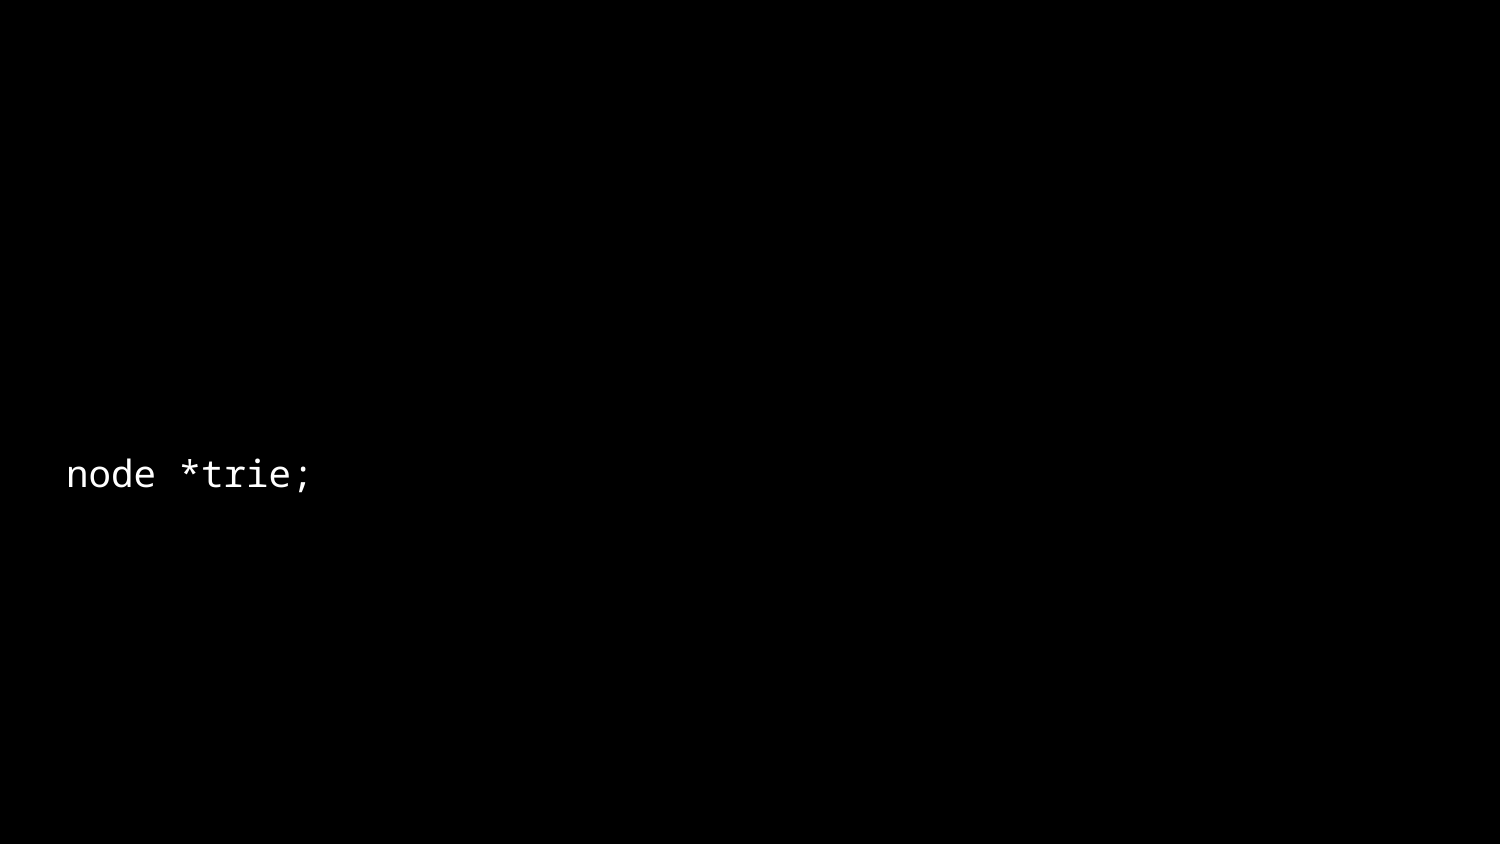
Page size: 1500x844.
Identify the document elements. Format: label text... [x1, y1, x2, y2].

list node *trie; [51, 189, 1449, 750]
